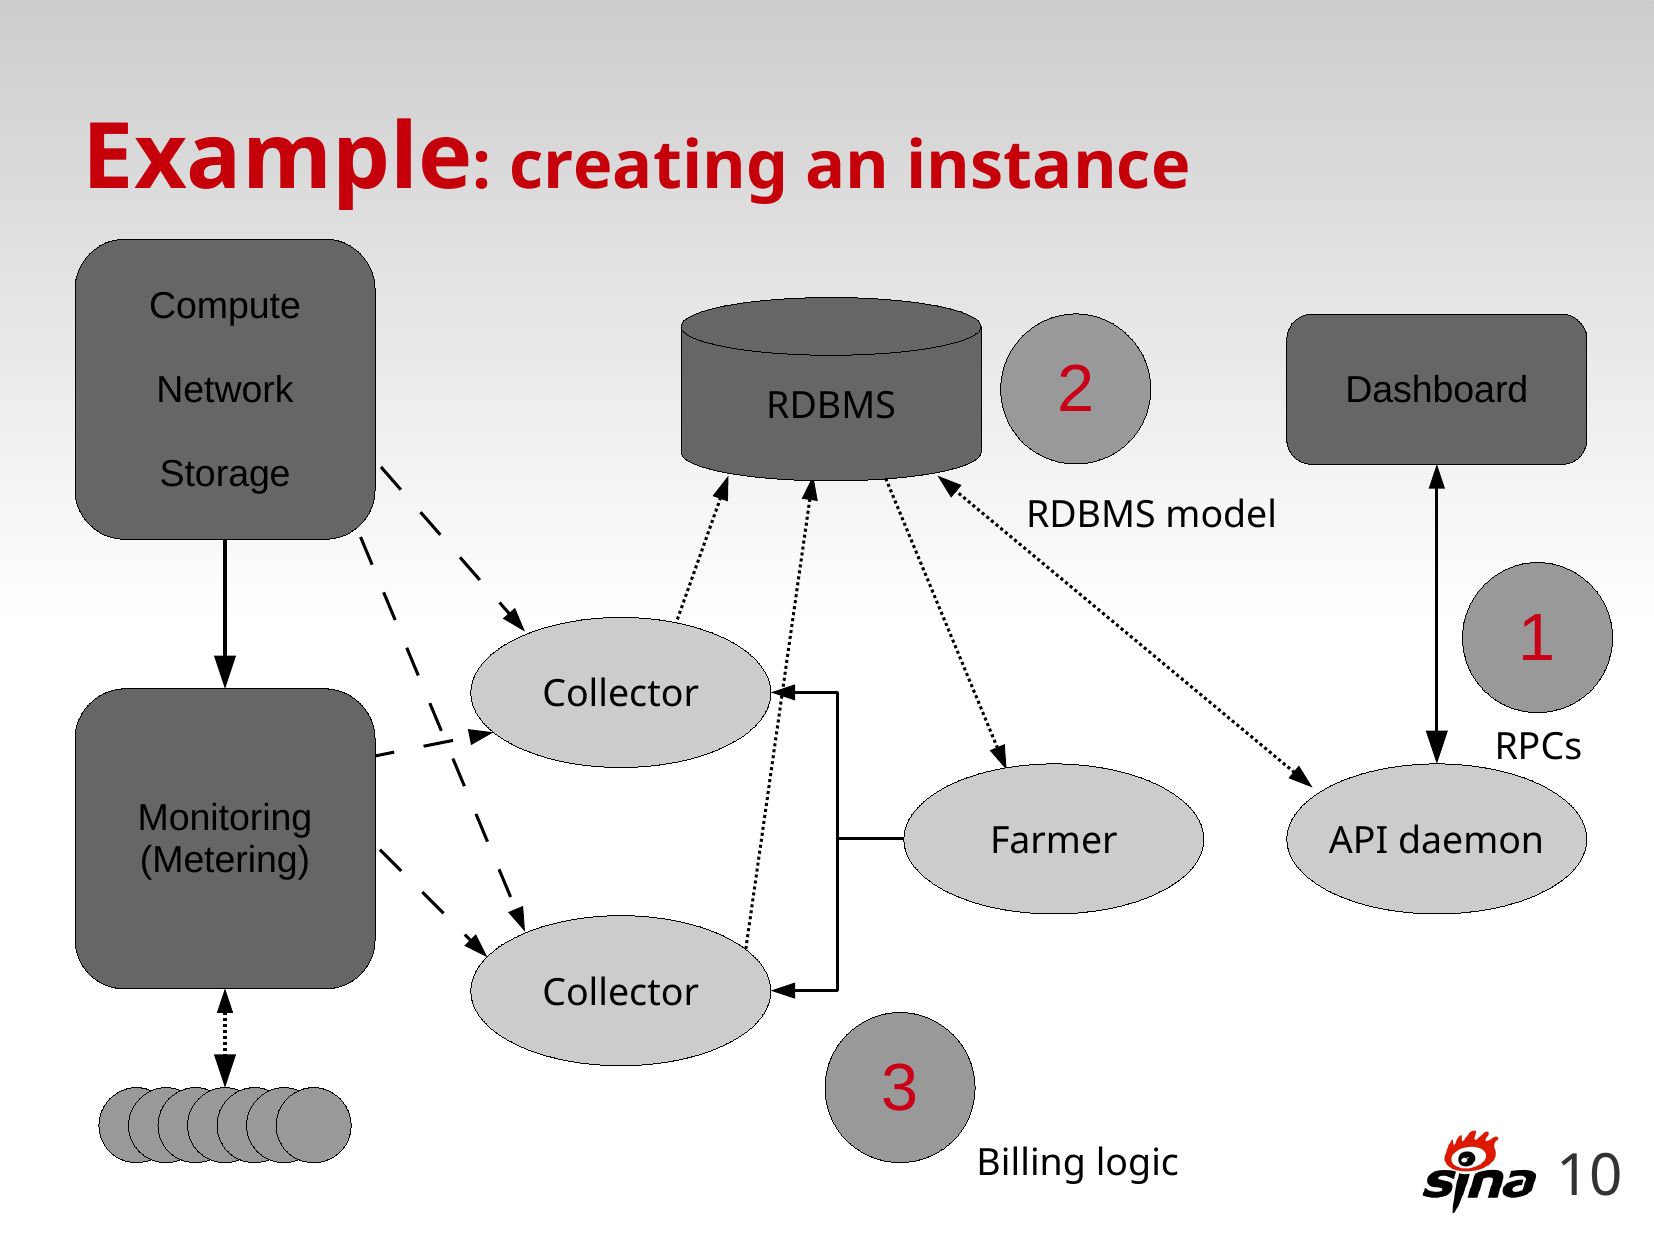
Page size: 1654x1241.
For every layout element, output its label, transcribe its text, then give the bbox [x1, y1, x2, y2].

text_box [98, 1087, 352, 1163]
text_box 3 [825, 1012, 976, 1163]
title Example: creating an instance [82, 49, 1571, 257]
text_box RDBMS model [977, 479, 1327, 537]
text_box 1 [1462, 562, 1613, 712]
text_box API daemon [1286, 770, 1587, 914]
text_box Collector [470, 617, 771, 768]
picture [1394, 1087, 1564, 1241]
text_box Compute Network Storage [75, 239, 376, 540]
text_box Farmer [903, 763, 1204, 914]
text_box Collector [470, 915, 771, 1066]
text_box RPCs [1363, 712, 1654, 770]
text_box 2 [1000, 313, 1151, 464]
text_box Monitoring (Metering) [75, 688, 376, 989]
text_box Dashboard [1286, 314, 1587, 465]
text_box RDBMS [681, 297, 982, 481]
text_box Billing logic [903, 1128, 1253, 1186]
